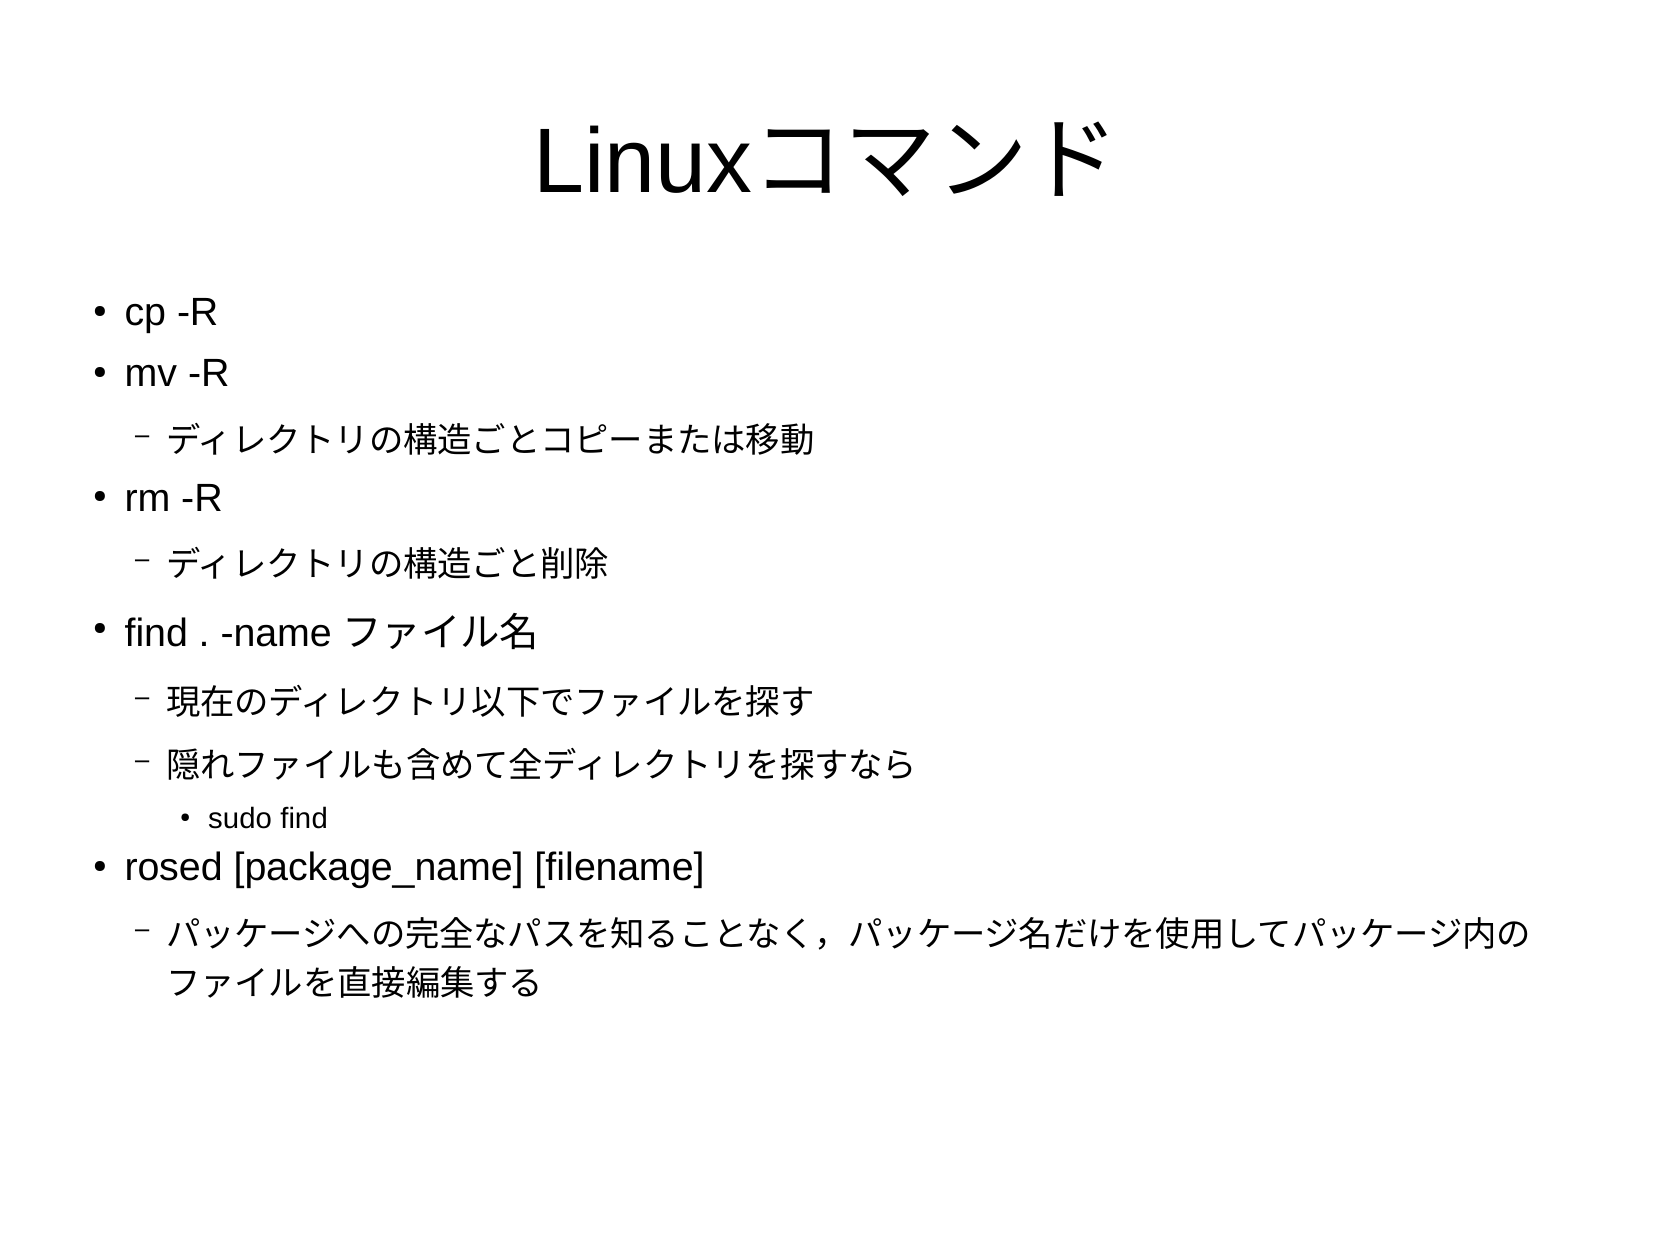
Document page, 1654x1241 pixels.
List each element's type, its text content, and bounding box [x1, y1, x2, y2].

title Linuxコマンド [82, 49, 1571, 257]
list cp -R mv -R ディレクトリの構造ごとコピーまたは移動 rm -R ディレクトリの構造ごと削除 find . -name ファイル名 現在のディレクトリ以下でファイルを探す 隠れファイルも含めて全ディレクトリを探すなら sudo find rosed [package_name] [filename] パッケージへの完全なパスを知ることなく，パッケージ名だけを使用してパッケージ内のファイルを直接編集する [82, 290, 1571, 1010]
